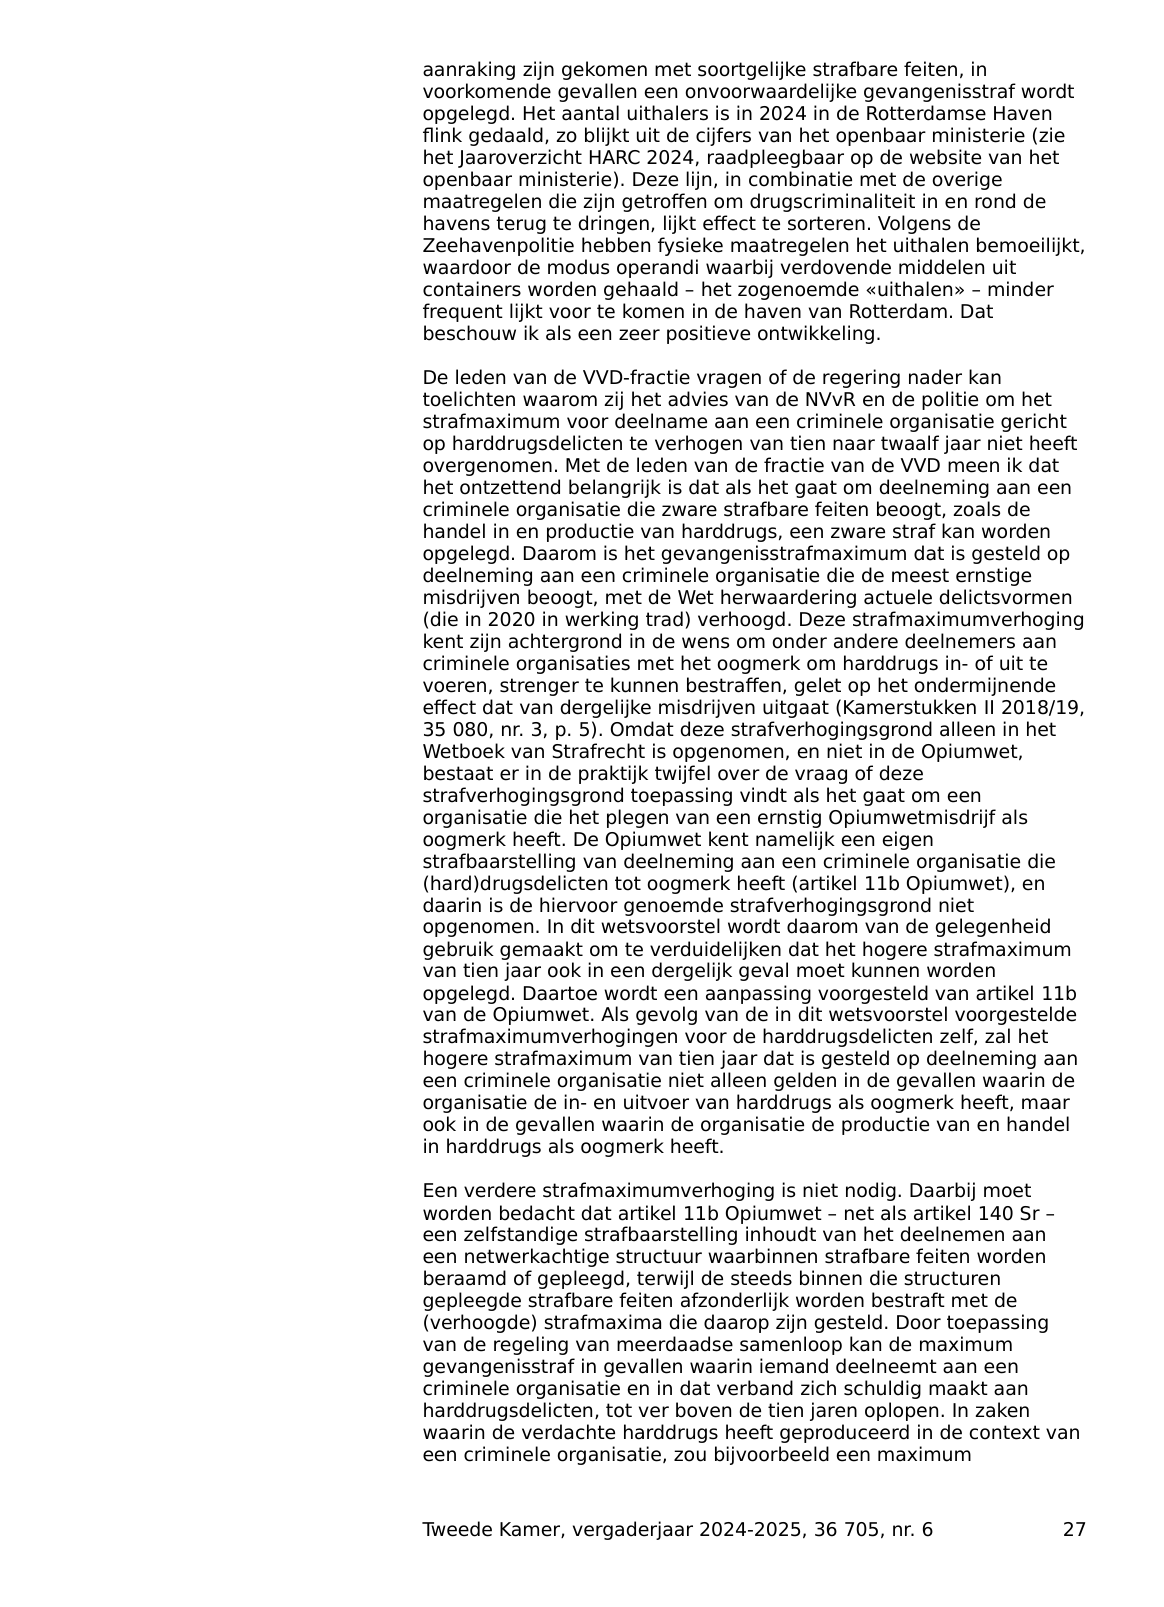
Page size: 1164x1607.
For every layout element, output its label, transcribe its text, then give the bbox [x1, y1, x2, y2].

text Een verdere strafmaximumverhoging is niet nodig. Daarbij moet worden bedacht dat artikel 11b Opiumwet – net als artikel 140 Sr – een zelfstandige strafbaarstelling inhoudt van het deelnemen aan een netwerkachtige structuur waarbinnen strafbare feiten worden beraamd of gepleegd, terwijl de steeds binnen die structuren gepleegde strafbare feiten afzonderlijk worden bestraft met de (verhoogde) strafmaxima die daarop zijn gesteld. Door toepassing van de regeling van meerdaadse samenloop kan de maximum gevangenisstraf in gevallen waarin iemand deelneemt aan een criminele organisatie en in dat verband zich schuldig maakt aan harddrugsdelicten, tot ver boven de tien jaren oplopen. In zaken waarin de verdachte harddrugs heeft geproduceerd in de context van een criminele organisatie, zou bijvoorbeeld een maximum [422, 1180, 1087, 1466]
text De leden van de VVD-fractie vragen of de regering nader kan toelichten waarom zij het advies van de NVvR en de politie om het strafmaximum voor deelname aan een criminele organisatie gericht op harddrugsdelicten te verhogen van tien naar twaalf jaar niet heeft overgenomen. Met de leden van de fractie van de VVD meen ik dat het ontzettend belangrijk is dat als het gaat om deelneming aan een criminele organisatie die zware strafbare feiten beoogt, zoals de handel in en productie van harddrugs, een zware straf kan worden opgelegd. Daarom is het gevangenisstrafmaximum dat is gesteld op deelneming aan een criminele organisatie die de meest ernstige misdrijven beoogt, met de Wet herwaardering actuele delictsvormen (die in 2020 in werking trad) verhoogd. Deze strafmaximumverhoging kent zijn achtergrond in de wens om onder andere deelnemers aan criminele organisaties met het oogmerk om harddrugs in- of uit te voeren, strenger te kunnen bestraffen, gelet op het ondermijnende effect dat van dergelijke misdrijven uitgaat (Kamerstukken II 2018/19, 35 080, nr. 3, p. 5). Omdat deze strafverhogingsgrond alleen in het Wetboek van Strafrecht is opgenomen, en niet in de Opiumwet, bestaat er in de praktijk twijfel over de vraag of deze strafverhogingsgrond toepassing vindt als het gaat om een organisatie die het plegen van een ernstig Opiumwetmisdrijf als oogmerk heeft. De Opiumwet kent namelijk een eigen strafbaarstelling van deelneming aan een criminele organisatie die (hard)drugsdelicten tot oogmerk heeft (artikel 11b Opiumwet), en daarin is de hiervoor genoemde strafverhogingsgrond niet opgenomen. In dit wetsvoorstel wordt daarom van de gelegenheid gebruik gemaakt om te verduidelijken dat het hogere strafmaximum van tien jaar ook in een dergelijk geval moet kunnen worden opgelegd. Daartoe wordt een aanpassing voorgesteld van artikel 11b van de Opiumwet. Als gevolg van de in dit wetsvoorstel voorgestelde strafmaximumverhogingen voor de harddrugsdelicten zelf, zal het hogere strafmaximum van tien jaar dat is gesteld op deelneming aan een criminele organisatie niet alleen gelden in de gevallen waarin de organisatie de in- en uitvoer van harddrugs als oogmerk heeft, maar ook in de gevallen waarin de organisatie de productie van en handel in harddrugs als oogmerk heeft. [422, 367, 1087, 1158]
text aanraking zijn gekomen met soortgelijke strafbare feiten, in voorkomende gevallen een onvoorwaardelijke gevangenisstraf wordt opgelegd. Het aantal uithalers is in 2024 in de Rotterdamse Haven flink gedaald, zo blijkt uit de cijfers van het openbaar ministerie (zie het Jaaroverzicht HARC 2024, raadpleegbaar op de website van het openbaar ministerie). Deze lijn, in combinatie met de overige maatregelen die zijn getroffen om drugscriminaliteit in en rond de havens terug te dringen, lijkt effect te sorteren. Volgens de Zeehavenpolitie hebben fysieke maatregelen het uithalen bemoeilijkt, waardoor de modus operandi waarbij verdovende middelen uit containers worden gehaald – het zogenoemde «uithalen» – minder frequent lijkt voor te komen in de haven van Rotterdam. Dat beschouw ik als een zeer positieve ontwikkeling. [422, 59, 1087, 345]
